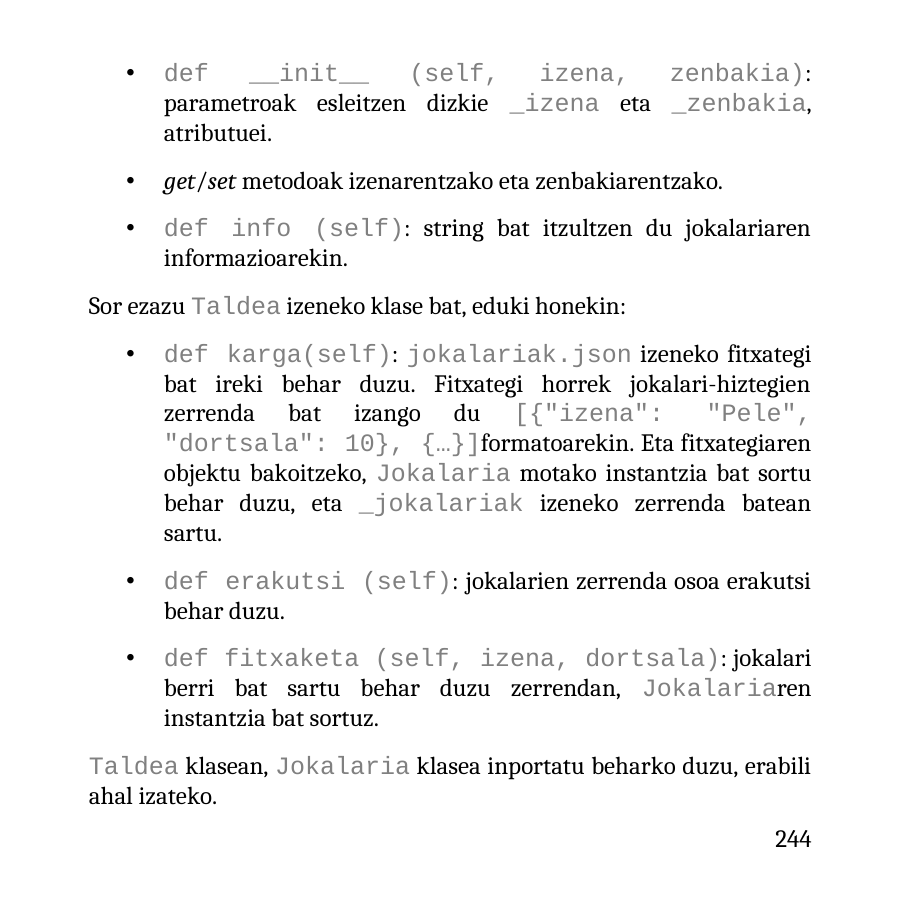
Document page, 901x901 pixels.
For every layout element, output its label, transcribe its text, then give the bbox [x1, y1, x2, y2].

list def karga(self): jokalariak.json izeneko fitxategi bat ireki behar duzu. Fitxategi horrek jokalari-hiztegien zerrenda bat izango du [{"izena": "Pele", "dortsala": 10}, {…}]formatoarekin. Eta fitxategiaren objektu bakoitzeko, Jokalaria motako instantzia bat sortu behar duzu, eta _jokalariak izeneko zerrenda batean sartu. [126, 340, 811, 548]
text Taldea klasean, Jokalaria klasea inportatu beharko duzu, erabili ahal izateko. [89, 752, 811, 810]
list def info (self): string bat itzultzen du jokalariaren informazioarekin. [126, 214, 811, 273]
list def __init__ (self, izena, zenbakia): parametroak esleitzen dizkie _izena eta _zenbakia, atributuei. [126, 59, 811, 148]
text Sor ezazu Taldea izeneko klase bat, eduki honekin: [89, 292, 811, 322]
list get/set metodoak izenarentzako eta zenbakiarentzako. [126, 167, 811, 195]
list def fitxaketa (self, izena, dortsala): jokalari berri bat sartu behar duzu zerrendan, Jokalariaren instantzia bat sortuz. [126, 644, 811, 733]
list def erakutsi (self): jokalarien zerrenda osoa erakutsi behar duzu. [126, 567, 811, 625]
